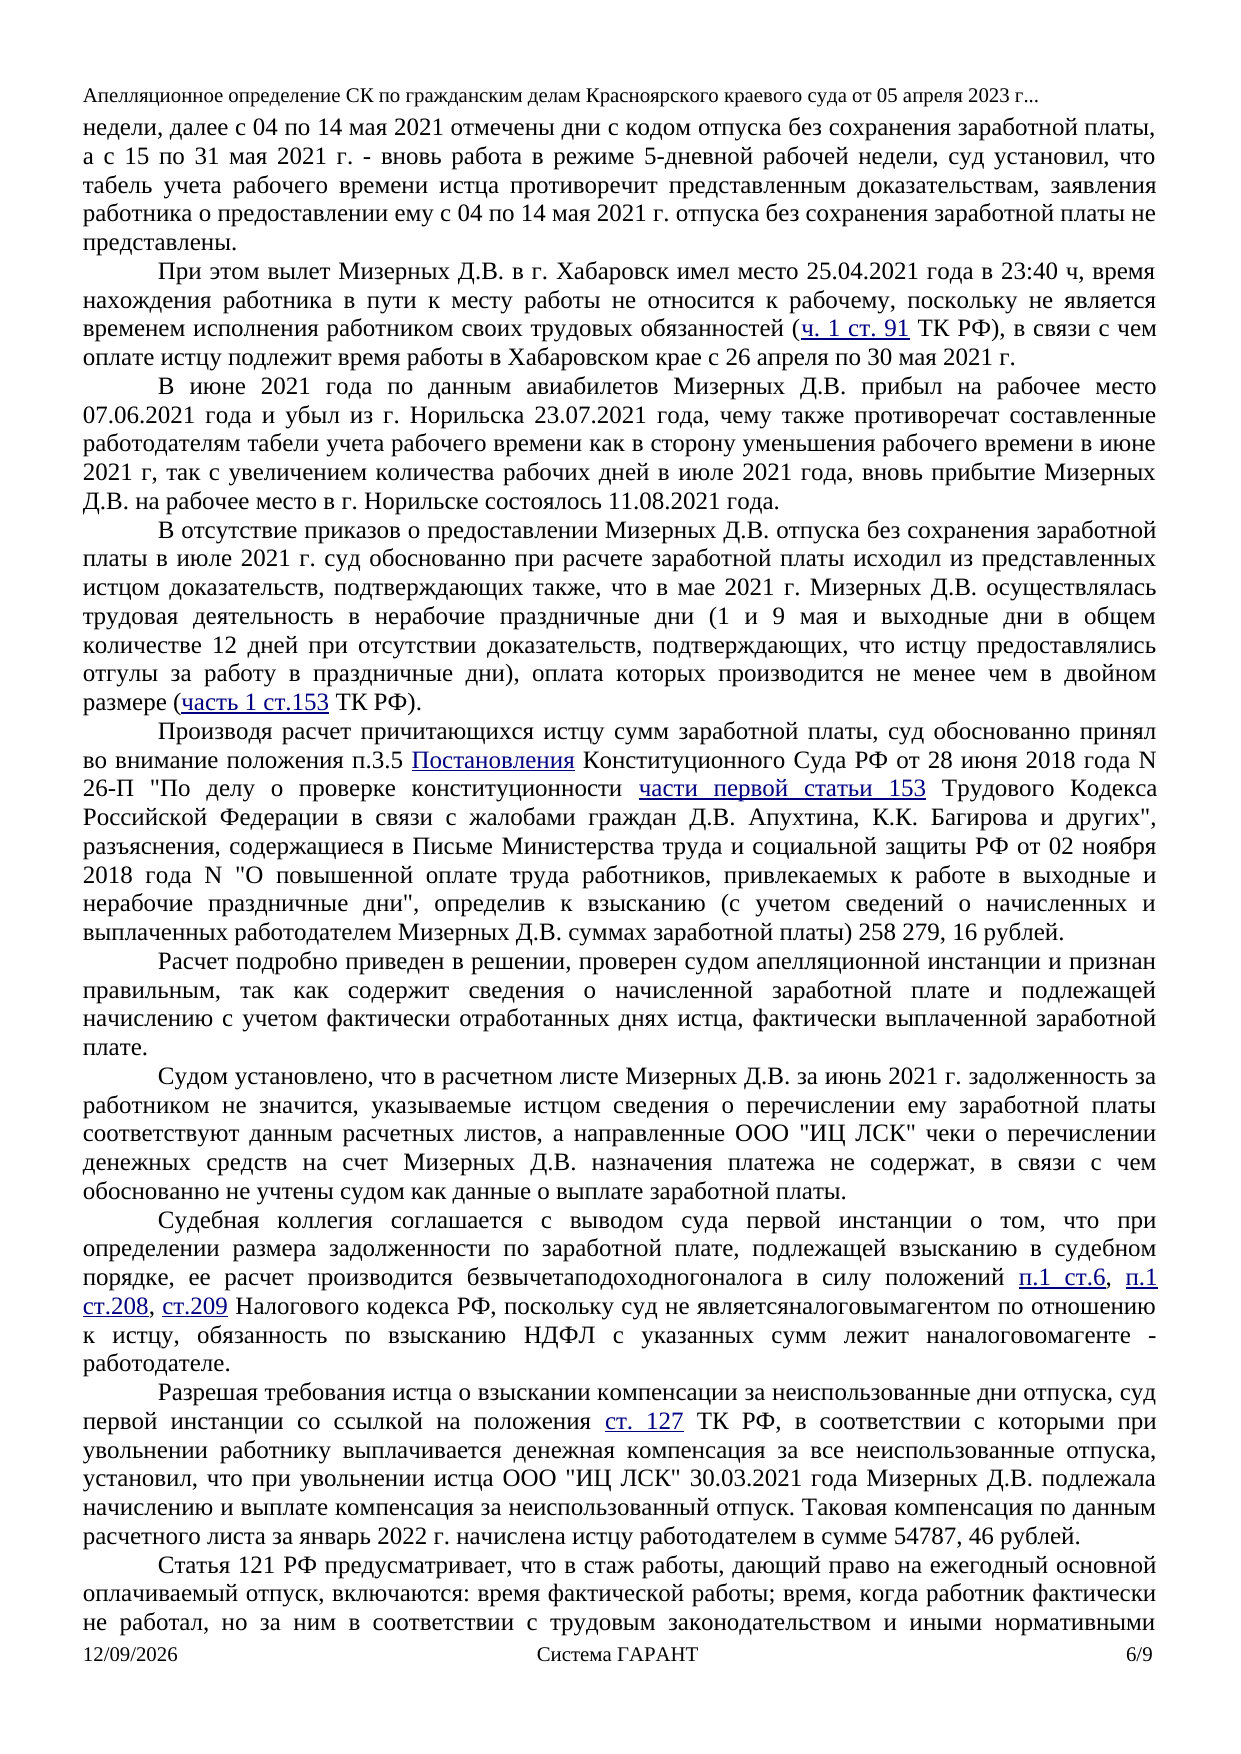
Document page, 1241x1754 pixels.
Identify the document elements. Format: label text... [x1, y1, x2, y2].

text Судом установлено, что в расчетном листе Мизерных Д.В. за июнь 2021 г. задолженность за работником не значится, указываемые истцом сведения о перечислении ему заработной платы соответствуют данным расчетных листов, а направленные ООО "ИЦ ЛСК" чеки о перечислении денежных средств на счет Мизерных Д.В. назначения платежа не содержат, в связи с чем обоснованно не учтены судом как данные о выплате заработной платы. [83, 1061, 1157, 1205]
text Расчет подробно приведен в решении, проверен судом апелляционной инстанции и признан правильным, так как содержит сведения о начисленной заработной плате и подлежащей начислению с учетом фактически отработанных днях истца, фактически выплаченной заработной плате. [83, 946, 1157, 1061]
text В июне 2021 года по данным авиабилетов Мизерных Д.В. прибыл на рабочее место 07.06.2021 года и убыл из г. Норильска 23.07.2021 года, чему также противоречат составленные работодателям табели учета рабочего времени как в сторону уменьшения рабочего времени в июне 2021 г, так с увеличением количества рабочих дней в июле 2021 года, вновь прибытие Мизерных Д.В. на рабочее место в г. Норильске состоялось 11.08.2021 года. [83, 371, 1157, 515]
text Производя расчет причитающихся истцу сумм заработной платы, суд обоснованно принял во внимание положения п.3.5 Постановления Конституционного Суда РФ от 28 июня 2018 года N 26-П "По делу о проверке конституционности части первой статьи 153 Трудового Кодекса Российской Федерации в связи с жалобами граждан Д.В. Апухтина, К.К. Багирова и других", разъяснения, содержащиеся в Письме Министерства труда и социальной защиты РФ от 02 ноября 2018 года N "О повышенной оплате труда работников, привлекаемых к работе в выходные и нерабочие праздничные дни", определив к взысканию (с учетом сведений о начисленных и выплаченных работодателем Мизерных Д.В. суммах заработной платы) 258 279, 16 рублей. [83, 716, 1157, 946]
text В отсутствие приказов о предоставлении Мизерных Д.В. отпуска без сохранения заработной платы в июле 2021 г. суд обоснованно при расчете заработной платы исходил из представленных истцом доказательств, подтверждающих также, что в мае 2021 г. Мизерных Д.В. осуществлялась трудовая деятельность в нерабочие праздничные дни (1 и 9 мая и выходные дни в общем количестве 12 дней при отсутствии доказательств, подтверждающих, что истцу предоставлялись отгулы за работу в праздничные дни), оплата которых производится не менее чем в двойном размере (часть 1 ст.153 ТК РФ). [83, 515, 1157, 716]
text Статья 121 РФ предусматривает, что в стаж работы, дающий право на ежегодный основной оплачиваемый отпуск, включаются: время фактической работы; время, когда работник фактически не работал, но за ним в соответствии с трудовым законодательством и иными нормативными [83, 1550, 1157, 1636]
text недели, далее с 04 по 14 мая 2021 отмечены дни с кодом отпуска без сохранения заработной платы, а с 15 по 31 мая 2021 г. - вновь работа в режиме 5-дневной рабочей недели, суд установил, что табель учета рабочего времени истца противоречит представленным доказательствам, заявления работника о предоставлении ему с 04 по 14 мая 2021 г. отпуска без сохранения заработной платы не представлены. [83, 112, 1157, 256]
text Разрешая требования истца о взыскании компенсации за неиспользованные дни отпуска, суд первой инстанции со ссылкой на положения ст. 127 ТК РФ, в соответствии с которыми при увольнении работнику выплачивается денежная компенсация за все неиспользованные отпуска, установил, что при увольнении истца ООО "ИЦ ЛСК" 30.03.2021 года Мизерных Д.В. подлежала начислению и выплате компенсация за неиспользованный отпуск. Таковая компенсация по данным расчетного листа за январь 2022 г. начислена истцу работодателем в сумме 54787, 46 рублей. [83, 1377, 1157, 1550]
text Судебная коллегия соглашается с выводом суда первой инстанции о том, что при определении размера задолженности по заработной плате, подлежащей взысканию в судебном порядке, ее расчет производится безвычетаподоходногоналога в силу положений п.1 ст.6, п.1 ст.208, ст.209 Налогового кодекса РФ, поскольку суд не являетсяналоговымагентом по отношению к истцу, обязанность по взысканию НДФЛ с указанных сумм лежит наналоговомагенте - работодателе. [83, 1205, 1157, 1377]
text При этом вылет Мизерных Д.В. в г. Хабаровск имел место 25.04.2021 года в 23:40 ч, время нахождения работника в пути к месту работы не относится к рабочему, поскольку не является временем исполнения работником своих трудовых обязанностей (ч. 1 ст. 91 ТК РФ), в связи с чем оплате истцу подлежит время работы в Хабаровском крае с 26 апреля по 30 мая 2021 г. [83, 256, 1157, 371]
